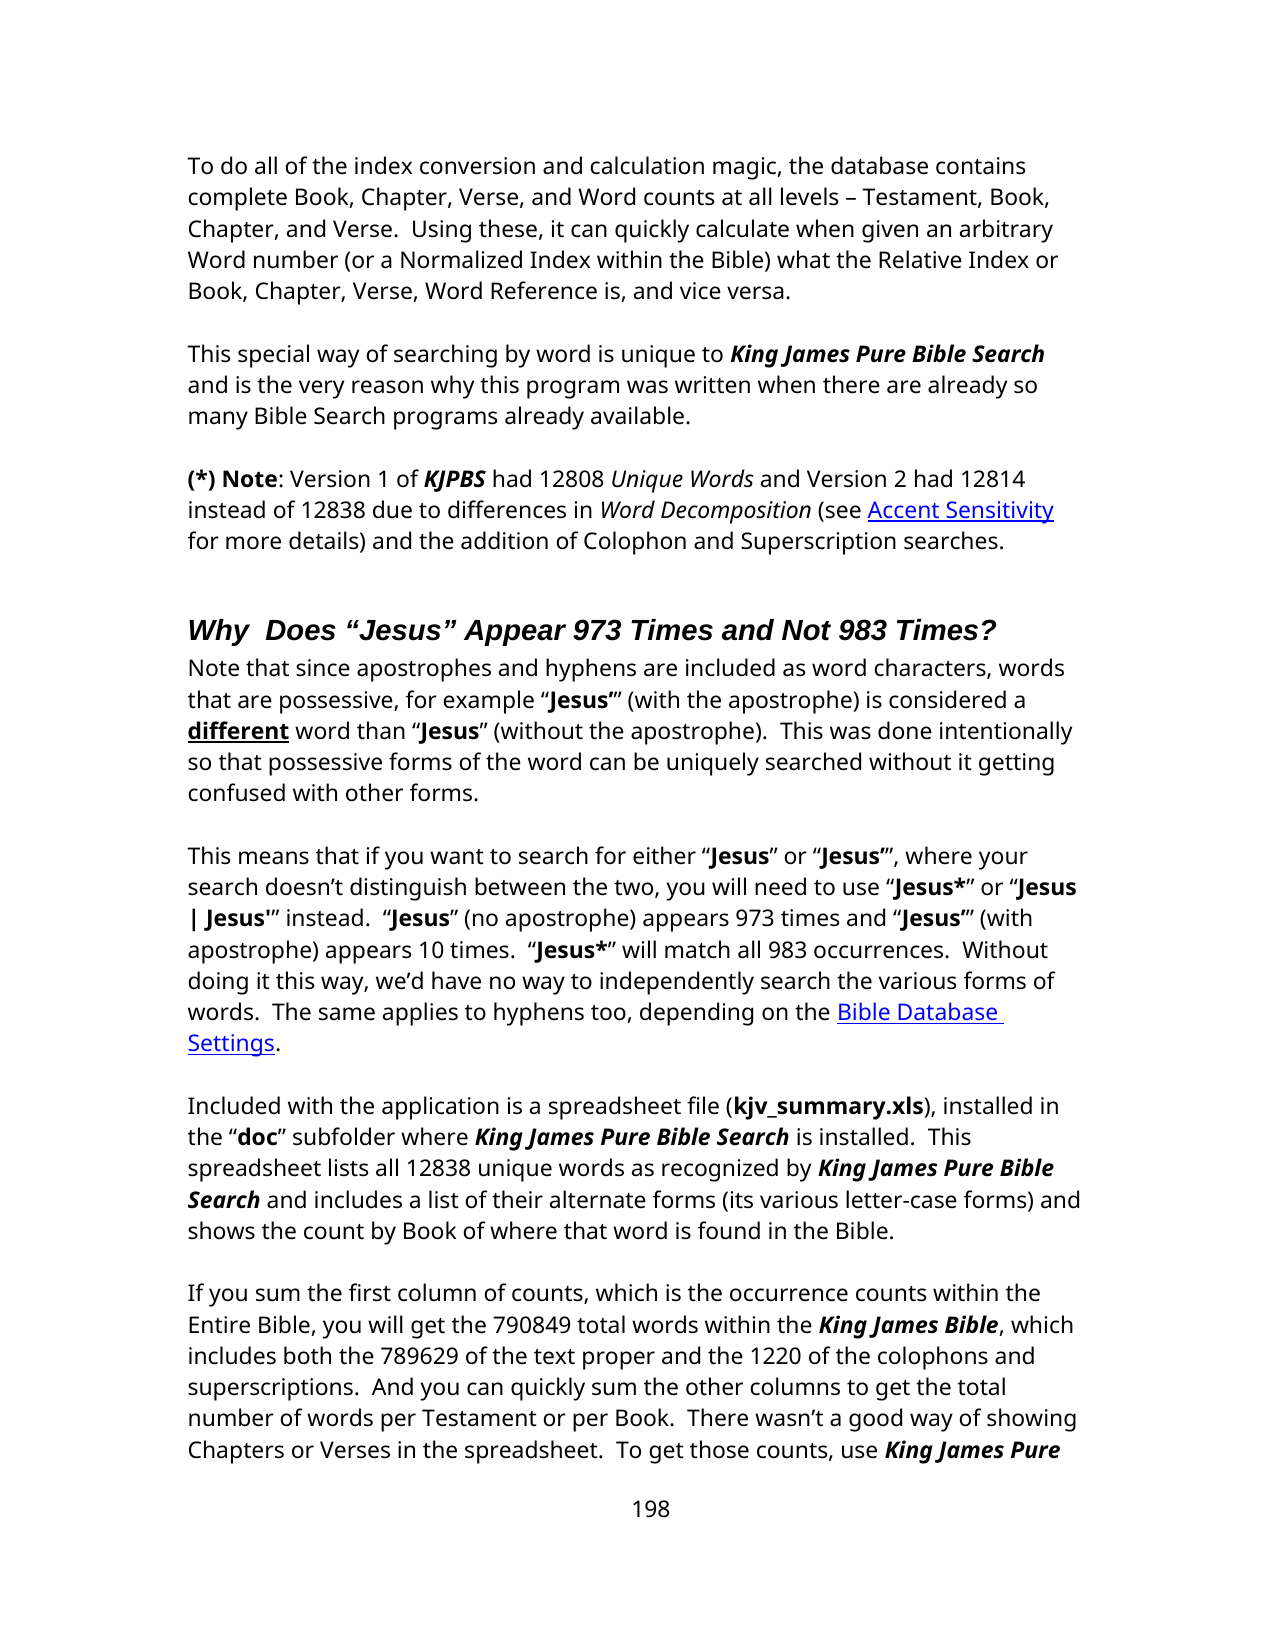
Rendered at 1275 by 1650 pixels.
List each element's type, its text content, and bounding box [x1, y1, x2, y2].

text If you sum the first column of counts, which is the occurrence counts within the Entire Bible, you will get the 790849 total words within the King James Bible, which includes both the 789629 of the text proper and the 1220 of the colophons and superscriptions. And you can quickly sum the other columns to get the total number of words per Testament or per Book. There wasn’t a good way of showing Chapters or Verses in the spreadsheet. To get those counts, use King James Pure [187, 1277, 1087, 1465]
subtitle Why Does “Jesus” Appear 973 Times and Not 983 Times? [187, 612, 1087, 646]
text This means that if you want to search for either “Jesus” or “Jesus’”, where your search doesn’t distinguish between the two, you will need to use “Jesus*” or “Jesus | Jesus'” instead. “Jesus” (no apostrophe) appears 973 times and “Jesus’” (with apostrophe) appears 10 times. “Jesus*” will match all 983 occurrences. Without doing it this way, we’d have no way to independently search the various forms of words. The same applies to hyphens too, depending on the Bible Database Settings. [187, 840, 1087, 1058]
text To do all of the index conversion and calculation magic, the database contains complete Book, Chapter, Verse, and Word counts at all levels – Testament, Book, Chapter, and Verse. Using these, it can quickly calculate when given an arbitrary Word number (or a Normalized Index within the Bible) what the Relative Index or Book, Chapter, Verse, Word Reference is, and vice versa. [187, 150, 1087, 306]
text Included with the application is a spreadsheet file (kjv_summary.xls), installed in the “doc” subfolder where King James Pure Bible Search is installed. This spreadsheet lists all 12838 unique words as recognized by King James Pure Bible Search and includes a list of their alternate forms (its various letter-case forms) and shows the count by Book of where that word is found in the Bible. [187, 1090, 1087, 1246]
text Note that since apostrophes and hyphens are included as word characters, words that are possessive, for example “Jesus’” (with the apostrophe) is considered a different word than “Jesus” (without the apostrophe). This was done intentionally so that possessive forms of the word can be uniquely searched without it getting confused with other forms. [187, 652, 1087, 808]
text This special way of searching by word is unique to King James Pure Bible Search and is the very reason why this program was written when there are already so many Bible Search programs already available. [187, 337, 1087, 431]
text (*) Note: Version 1 of KJPBS had 12808 Unique Words and Version 2 had 12814 instead of 12838 due to differences in Word Decomposition (see Accent Sensitivity for more details) and the addition of Colophon and Superscription searches. [187, 462, 1087, 556]
